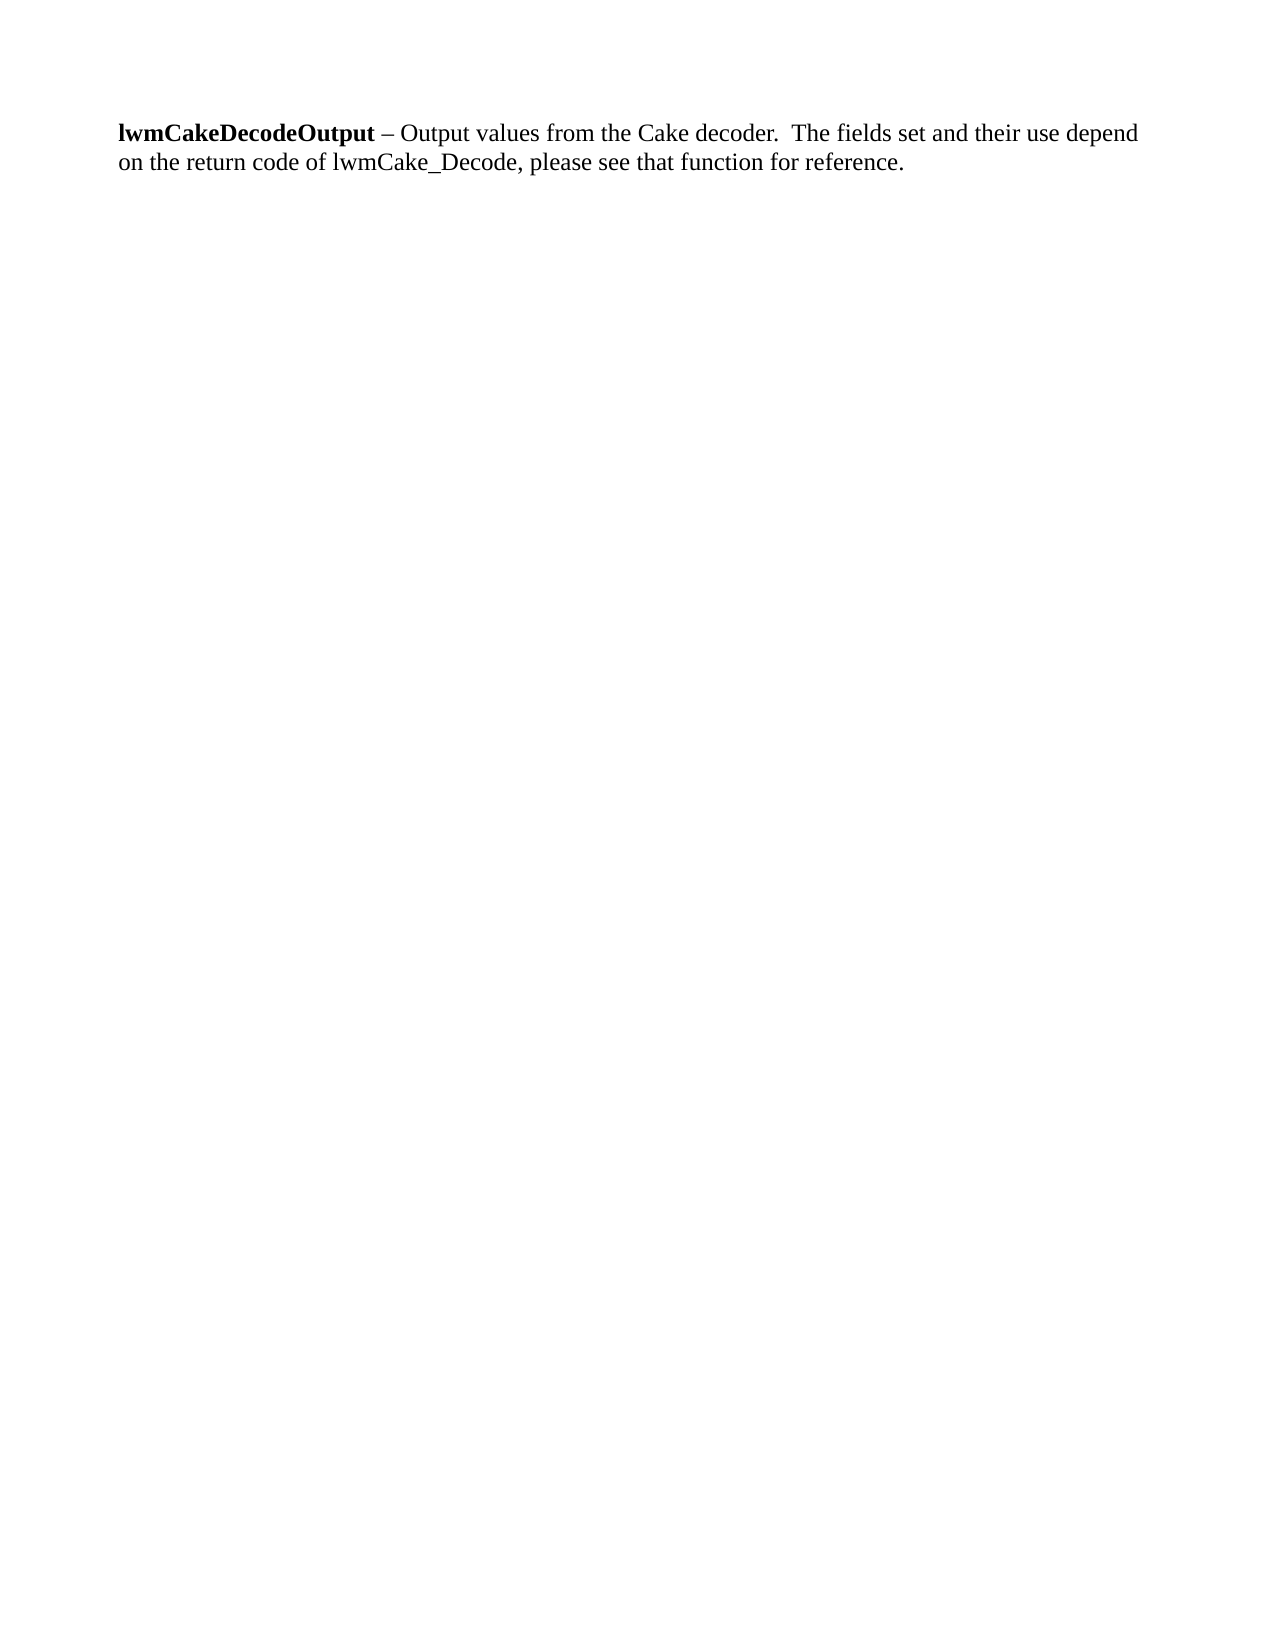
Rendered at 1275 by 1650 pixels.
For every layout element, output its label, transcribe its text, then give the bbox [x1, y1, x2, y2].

text lwmCakeDecodeOutput – Output values from the Cake decoder. The fields set and their use depend on the return code of lwmCake_Decode, please see that function for reference. [118, 118, 1157, 176]
